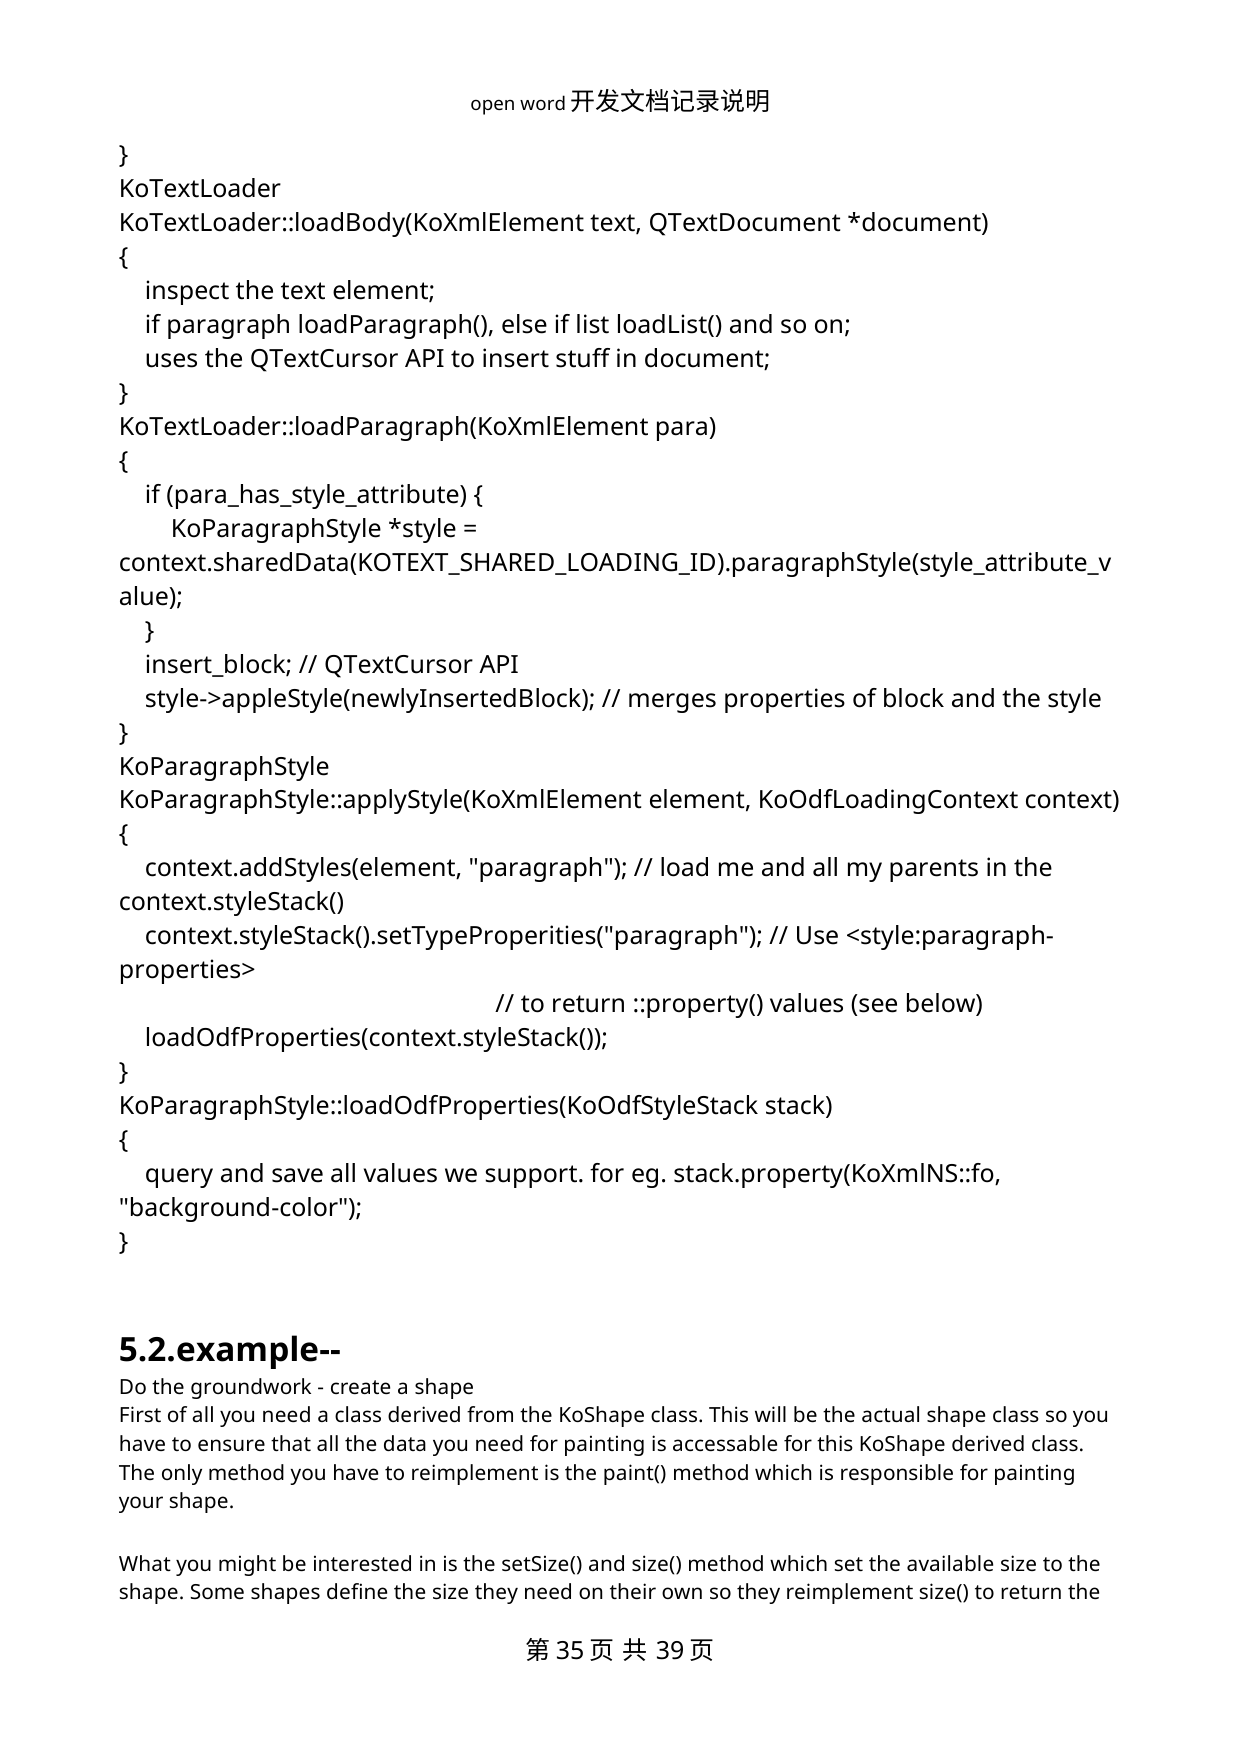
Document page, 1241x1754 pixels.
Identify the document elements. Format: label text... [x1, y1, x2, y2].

subtitle example-- [119, 1326, 1121, 1372]
text query and save all values we support. for eg. stack.property(KoXmlNS::fo, "background-color"); [119, 1156, 1121, 1224]
text What you might be interested in is the setSize() and size() method which set the available size to the shape. Some shapes define the size they need on their own so they reimplement size() to return the [119, 1548, 1121, 1606]
text // to return ::property() values (see below) [119, 986, 1121, 1020]
text inspect the text element; [119, 273, 1121, 307]
text { [119, 443, 1121, 477]
text } [119, 1224, 1121, 1258]
text insert_block; // QTextCursor API [119, 647, 1121, 681]
text KoParagraphStyle::applyStyle(KoXmlElement element, KoOdfLoadingContext context) [119, 782, 1121, 816]
text { [119, 239, 1121, 273]
text First of all you need a class derived from the KoShape class. This will be the actual shape class so you have to ensure that all the data you need for painting is accessable for this KoShape derived class. The only method you have to reimplement is the paint() method which is responsible for painting your shape. [119, 1400, 1121, 1514]
text context.styleStack().setTypeProperities("paragraph"); // Use <style:paragraph-properties> [119, 918, 1121, 986]
text KoParagraphStyle [119, 748, 1121, 782]
text { [119, 1122, 1121, 1156]
text } [119, 375, 1121, 409]
text } [119, 137, 1121, 171]
text KoParagraphStyle::loadOdfProperties(KoOdfStyleStack stack) [119, 1088, 1121, 1122]
text style->appleStyle(newlyInsertedBlock); // merges properties of block and the style [119, 681, 1121, 714]
text if paragraph loadParagraph(), else if list loadList() and so on; [119, 307, 1121, 341]
text } [119, 714, 1121, 748]
text Do the groundwork - create a shape [119, 1372, 1121, 1400]
text KoParagraphStyle *style = context.sharedData(KOTEXT_SHARED_LOADING_ID).paragraphStyle(style_attribute_value); [119, 511, 1121, 613]
text context.addStyles(element, "paragraph"); // load me and all my parents in the context.styleStack() [119, 850, 1121, 918]
text KoTextLoader [119, 171, 1121, 205]
text uses the QTextCursor API to insert stuff in document; [119, 341, 1121, 375]
text KoTextLoader::loadParagraph(KoXmlElement para) [119, 409, 1121, 443]
text if (para_has_style_attribute) { [119, 477, 1121, 511]
text KoTextLoader::loadBody(KoXmlElement text, QTextDocument *document) [119, 205, 1121, 239]
text } [119, 613, 1121, 647]
text { [119, 816, 1121, 850]
text loadOdfProperties(context.styleStack()); [119, 1020, 1121, 1054]
text } [119, 1054, 1121, 1088]
